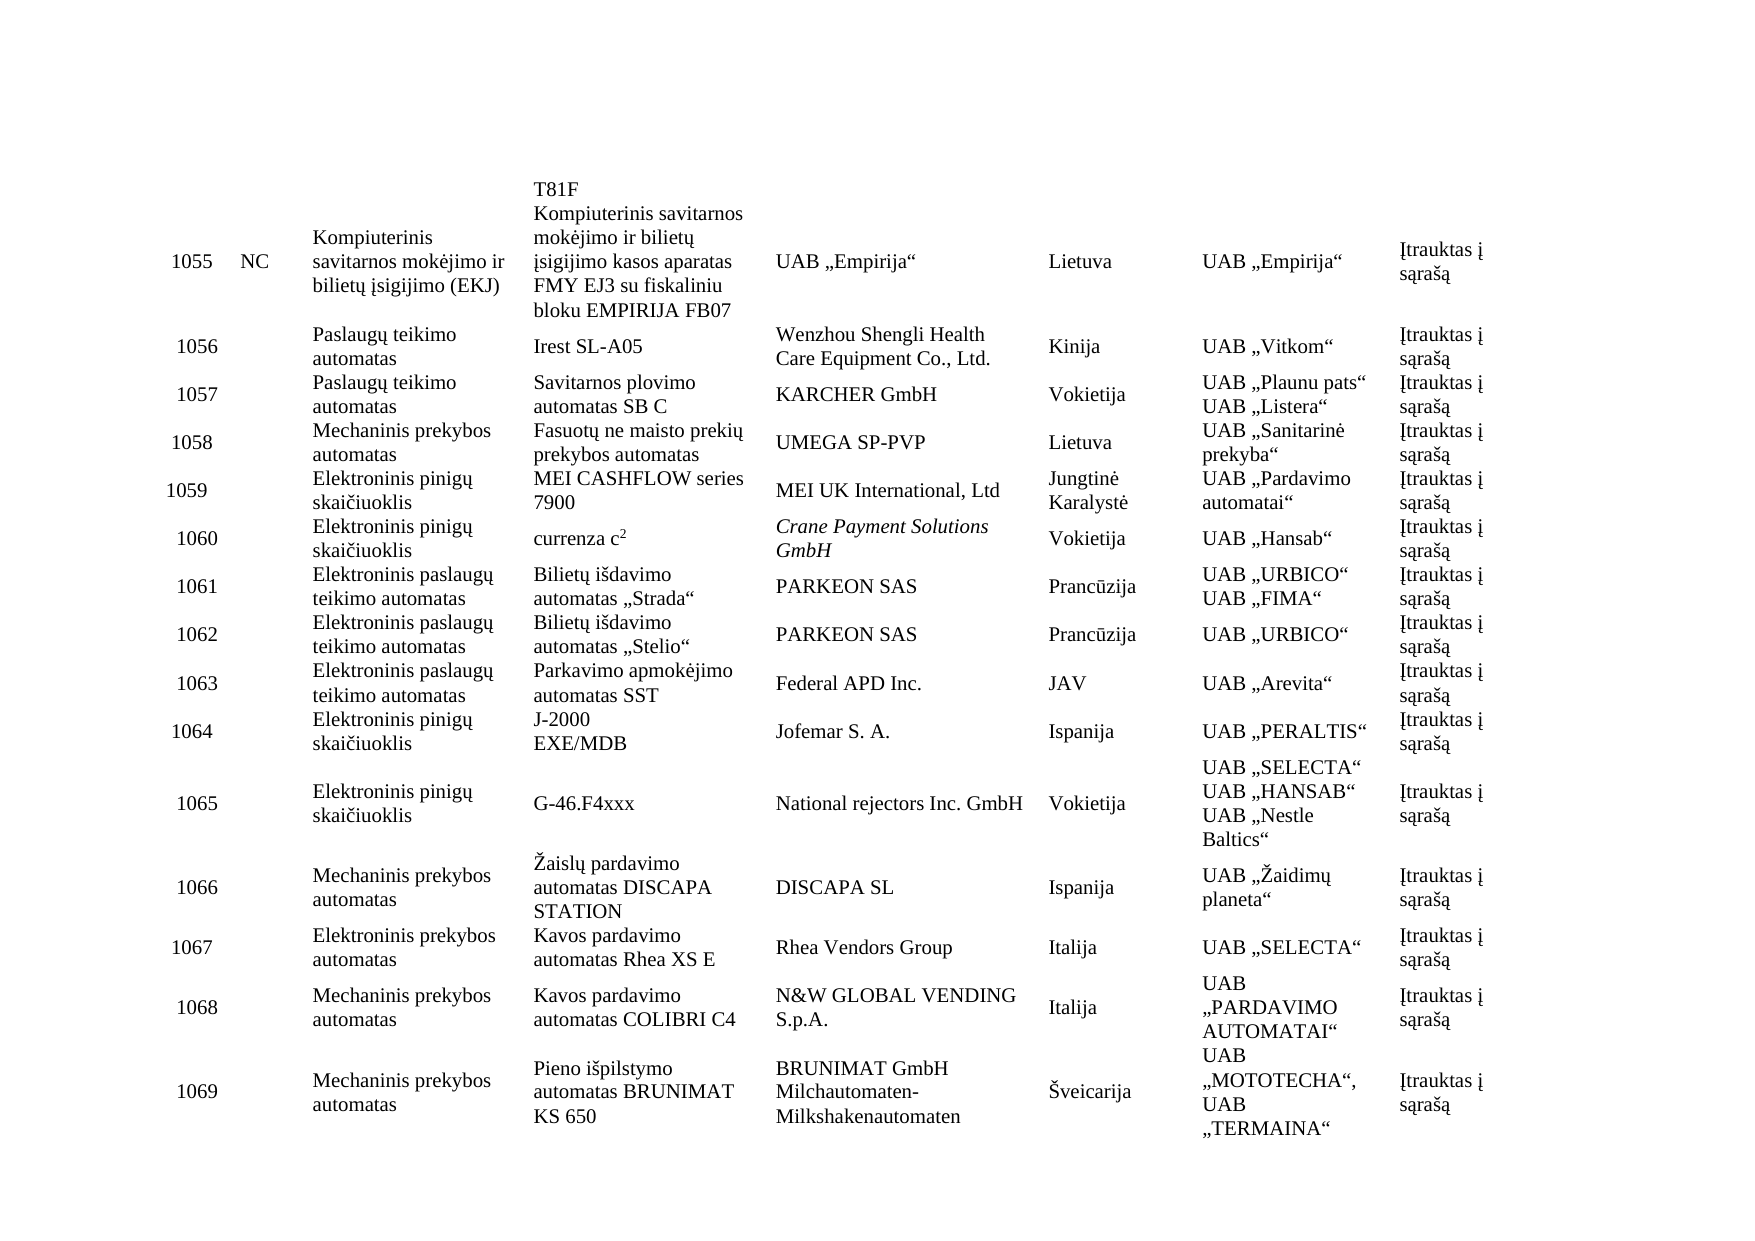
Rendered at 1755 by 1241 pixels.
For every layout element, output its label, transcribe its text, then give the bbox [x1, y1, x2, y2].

table_cell Savitarnos plovimo automatas SB C [522, 370, 764, 418]
table_cell Elektroninis paslaugų teikimo automatas [301, 610, 522, 658]
table_cell [229, 466, 301, 514]
table_cell Įtrauktas į sąrašą [1388, 659, 1536, 707]
table_cell Bilietų išdavimo automatas „Stelio“ [522, 610, 764, 658]
table_cell Federal APD Inc. [764, 659, 1037, 707]
table_cell Paslaugų teikimo automatas [301, 370, 522, 418]
table_cell T81F [522, 177, 764, 201]
table_cell [229, 610, 301, 658]
table_cell UAB „SELECTA“ [1191, 923, 1388, 971]
table_cell Įtrauktas į sąrašą [1388, 923, 1536, 971]
table_cell Įtrauktas į sąrašą [1388, 201, 1536, 322]
table_cell [229, 659, 301, 707]
table_cell [229, 322, 301, 370]
table_cell [1388, 177, 1536, 201]
table_cell [229, 562, 301, 610]
table_cell Jofemar S. A. [764, 707, 1037, 755]
table_cell UAB „Empirija“ [1191, 201, 1388, 322]
table_cell Rhea Vendors Group [764, 923, 1037, 971]
table_cell Įtrauktas į sąrašą [1388, 1044, 1536, 1140]
table_cell UAB „Plaunu pats“ UAB „Listera“ [1191, 370, 1388, 418]
table_cell Šveicarija [1037, 1044, 1191, 1140]
table_cell Parkavimo apmokėjimo automatas SST [522, 659, 764, 707]
table_cell [229, 514, 301, 562]
table_cell [229, 923, 301, 971]
table_cell Žaislų pardavimo automatas DISCAPA STATION [522, 851, 764, 923]
table_cell Kompiuterinis savitarnos mokėjimo ir bilietų įsigijimo kasos aparatas FMY EJ3 su fiskaliniu bloku EMPIRIJA FB07 [522, 201, 764, 322]
table_cell Paslaugų teikimo automatas [301, 322, 522, 370]
table_cell [229, 418, 301, 466]
table_cell Elektroninis pinigų skaičiuoklis [301, 755, 522, 851]
table_cell Elektroninis pinigų skaičiuoklis [301, 514, 522, 562]
table_cell 1058 [100, 418, 229, 466]
table_cell Crane Payment Solutions GmbH [764, 514, 1037, 562]
table_cell PARKEON SAS [764, 562, 1037, 610]
table_cell Ispanija [1037, 707, 1191, 755]
table_cell Mechaninis prekybos automatas [301, 971, 522, 1043]
table_cell MEI UK International, Ltd [764, 466, 1037, 514]
table_cell Mechaninis prekybos automatas [301, 851, 522, 923]
table_cell UAB „Sanitarinė prekyba“ [1191, 418, 1388, 466]
table_cell Įtrauktas į sąrašą [1388, 707, 1536, 755]
table_cell [229, 971, 301, 1043]
table_cell Fasuotų ne maisto prekių prekybos automatas [522, 418, 764, 466]
table_cell NC [229, 201, 301, 322]
table_cell UAB „Pardavimo automatai“ [1191, 466, 1388, 514]
table_cell UAB „URBICO“ [1191, 610, 1388, 658]
table_cell 1069 [100, 1044, 229, 1140]
table_cell 1064 [100, 707, 229, 755]
table_cell UMEGA SP-PVP [764, 418, 1037, 466]
table_cell 1061 [100, 562, 229, 610]
table_cell UAB „Žaidimų planeta“ [1191, 851, 1388, 923]
table_cell 1062 [100, 610, 229, 658]
table_cell Pieno išpilstymo automatas BRUNIMAT KS 650 [522, 1044, 764, 1140]
table_cell Įtrauktas į sąrašą [1388, 562, 1536, 610]
table_cell UAB „MOTOTECHA“, UAB „TERMAINA“ [1191, 1044, 1388, 1140]
table_cell Vokietija [1037, 514, 1191, 562]
table_cell [229, 1044, 301, 1140]
table_cell Italija [1037, 971, 1191, 1043]
table_cell [764, 177, 1037, 201]
table_cell 1059 [100, 466, 229, 514]
table_cell [229, 707, 301, 755]
table_cell JAV [1037, 659, 1191, 707]
table_cell National rejectors Inc. GmbH [764, 755, 1037, 851]
table_cell UAB „PARDAVIMO AUTOMATAI“ [1191, 971, 1388, 1043]
table_cell [100, 177, 229, 201]
table_cell [1037, 177, 1191, 201]
table_cell Įtrauktas į sąrašą [1388, 610, 1536, 658]
table_cell Lietuva [1037, 418, 1191, 466]
table_cell Lietuva [1037, 201, 1191, 322]
table_cell Elektroninis paslaugų teikimo automatas [301, 562, 522, 610]
table_cell J-2000 EXE/MDB [522, 707, 764, 755]
table_cell 1055 [100, 201, 229, 322]
table_cell Įtrauktas į sąrašą [1388, 322, 1536, 370]
table_cell Ispanija [1037, 851, 1191, 923]
table_cell MEI CASHFLOW series 7900 [522, 466, 764, 514]
table_cell 1066 [100, 851, 229, 923]
table_cell [1191, 177, 1388, 201]
table_cell 1056 [100, 322, 229, 370]
table_cell [229, 755, 301, 851]
table_cell Elektroninis pinigų skaičiuoklis [301, 707, 522, 755]
table_cell UAB „URBICO“ UAB „FIMA“ [1191, 562, 1388, 610]
table_cell DISCAPA SL [764, 851, 1037, 923]
table_cell UAB „Hansab“ [1191, 514, 1388, 562]
table_cell 1063 [100, 659, 229, 707]
table_cell Kompiuterinis savitarnos mokėjimo ir bilietų įsigijimo (EKJ) [301, 201, 522, 322]
table_cell Įtrauktas į sąrašą [1388, 370, 1536, 418]
table_cell Įtrauktas į sąrašą [1388, 514, 1536, 562]
table_cell Irest SL-A05 [522, 322, 764, 370]
table_cell UAB „Arevita“ [1191, 659, 1388, 707]
table_cell G-46.F4xxx [522, 755, 764, 851]
table_cell 1067 [100, 923, 229, 971]
table_cell 1068 [100, 971, 229, 1043]
table_cell Kavos pardavimo automatas COLIBRI C4 [522, 971, 764, 1043]
table_cell Įtrauktas į sąrašą [1388, 971, 1536, 1043]
table_cell Vokietija [1037, 755, 1191, 851]
table_cell UAB „SELECTA“ UAB „HANSAB“ UAB „Nestle Baltics“ [1191, 755, 1388, 851]
table_cell UAB „Empirija“ [764, 201, 1037, 322]
table_cell N&W GLOBAL VENDING S.p.A. [764, 971, 1037, 1043]
table_cell Įtrauktas į sąrašą [1388, 755, 1536, 851]
table_cell 1065 [100, 755, 229, 851]
table_cell PARKEON SAS [764, 610, 1037, 658]
table_cell Mechaninis prekybos automatas [301, 1044, 522, 1140]
table_cell Įtrauktas į sąrašą [1388, 418, 1536, 466]
table_cell Elektroninis paslaugų teikimo automatas [301, 659, 522, 707]
table_cell Mechaninis prekybos automatas [301, 418, 522, 466]
table_cell Bilietų išdavimo automatas „Strada“ [522, 562, 764, 610]
table_cell 1057 [100, 370, 229, 418]
table_cell [301, 177, 522, 201]
table_cell Kinija [1037, 322, 1191, 370]
table_cell 1060 [100, 514, 229, 562]
table_cell UAB „PERALTIS“ [1191, 707, 1388, 755]
table_cell [229, 851, 301, 923]
table_cell Įtrauktas į sąrašą [1388, 851, 1536, 923]
table_cell Prancūzija [1037, 562, 1191, 610]
table_cell Prancūzija [1037, 610, 1191, 658]
table_cell Jungtinė Karalystė [1037, 466, 1191, 514]
table_cell UAB „Vitkom“ [1191, 322, 1388, 370]
table_cell BRUNIMAT GmbH Milchautomaten-Milkshakenautomaten [764, 1044, 1037, 1140]
table_cell Kavos pardavimo automatas Rhea XS E [522, 923, 764, 971]
table_cell Įtrauktas į sąrašą [1388, 466, 1536, 514]
table_cell [229, 370, 301, 418]
table_cell Wenzhou Shengli Health Care Equipment Co., Ltd. [764, 322, 1037, 370]
table_cell Vokietija [1037, 370, 1191, 418]
table_cell currenza c2 [522, 514, 764, 562]
table_cell Elektroninis prekybos automatas [301, 923, 522, 971]
table_cell Elektroninis pinigų skaičiuoklis [301, 466, 522, 514]
table_cell KARCHER GmbH [764, 370, 1037, 418]
table_cell Italija [1037, 923, 1191, 971]
table_cell [229, 177, 301, 201]
